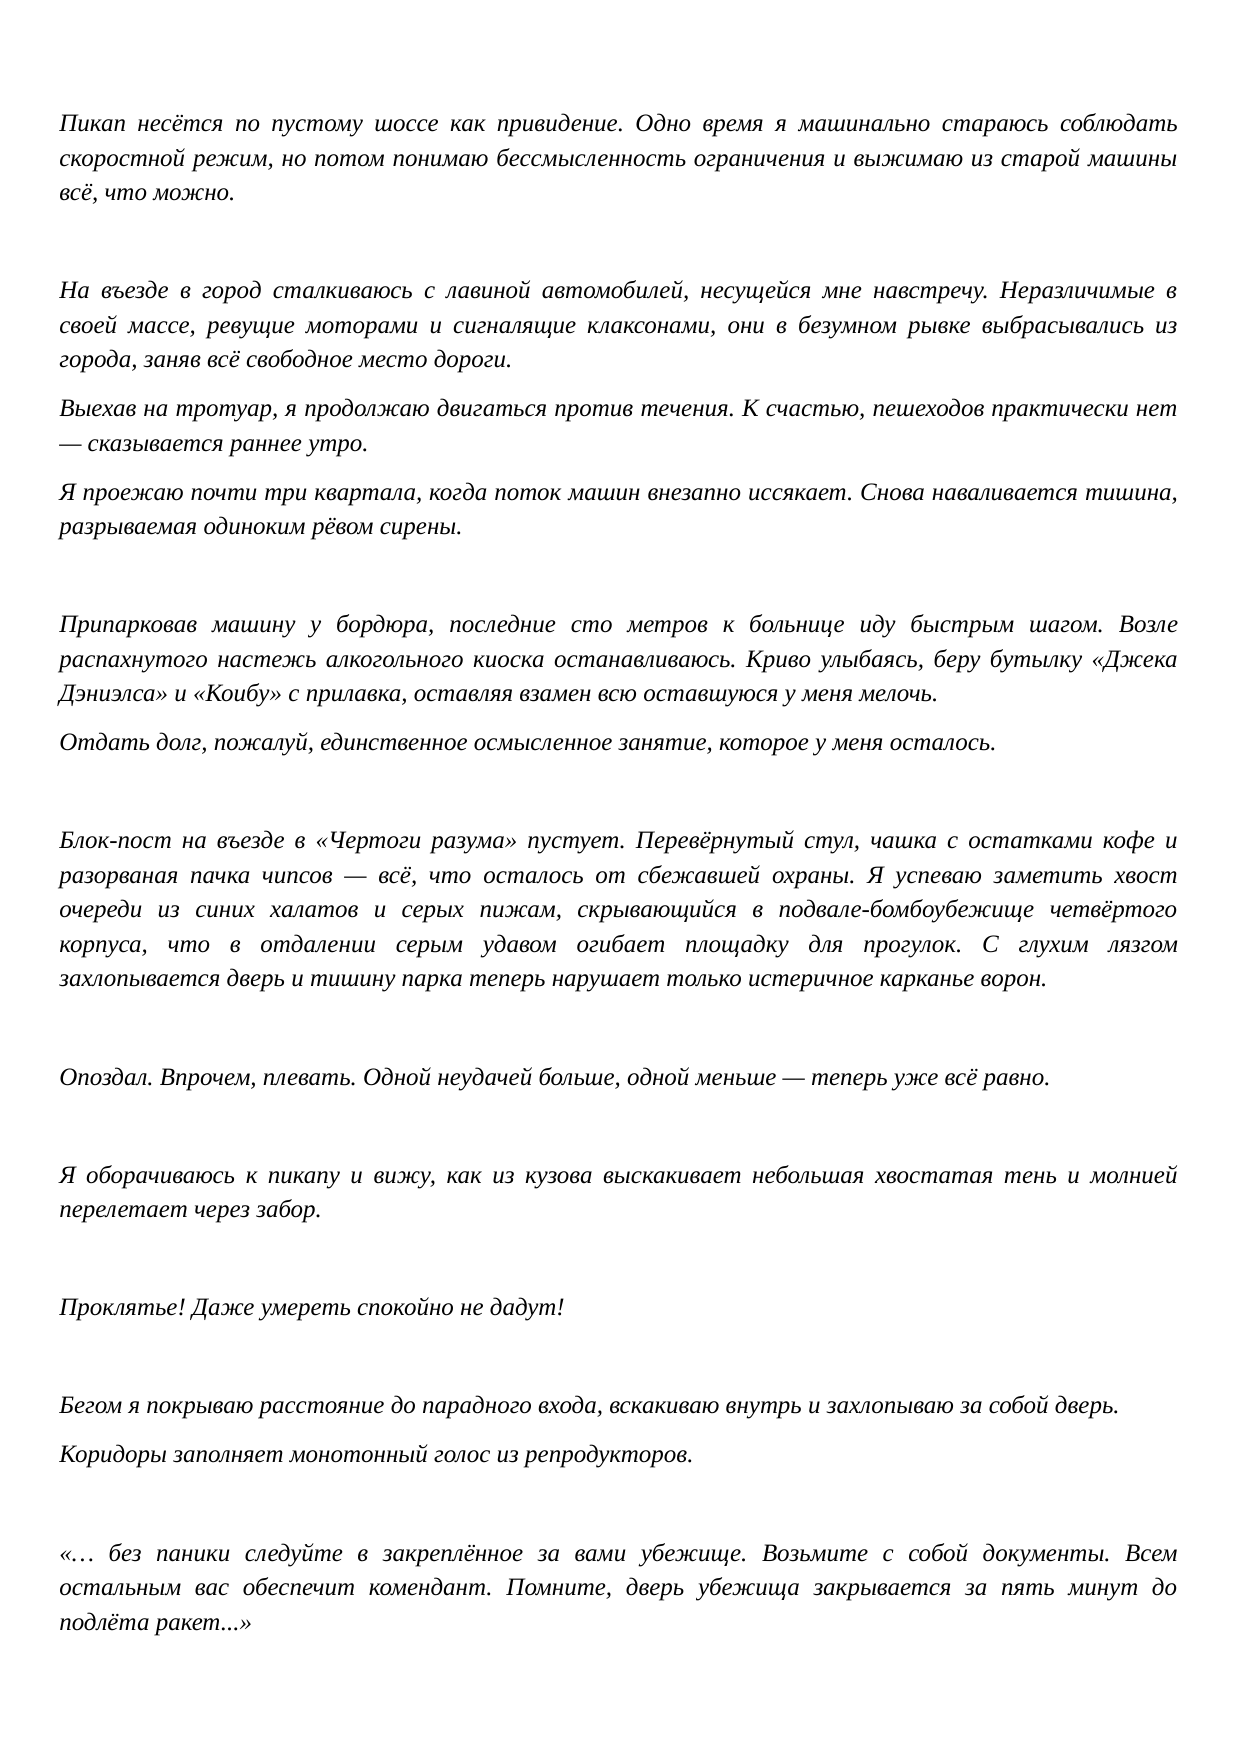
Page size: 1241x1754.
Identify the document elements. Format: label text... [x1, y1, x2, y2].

text Бегом я покрываю расстояние до парадного входа, вскакиваю внутрь и захлопываю за собой дверь. [59, 1390, 1181, 1419]
text На въезде в город сталкиваюсь с лавиной автомобилей, несущейся мне навстречу. Неразличимые в своей массе, ревущие моторами и сигналящие клаксонами, они в безумном рывке выбрасывались из города, заняв всё свободное место дороги. [59, 275, 1181, 373]
text Я оборачиваюсь к пикапу и вижу, как из кузова выскакивает небольшая хвостатая тень и молнией перелетает через забор. [59, 1160, 1181, 1223]
text Отдать долг, пожалуй, единственное осмысленное занятие, которое у меня осталось. [59, 727, 1181, 756]
text Проклятье! Даже умереть спокойно не дадут! [59, 1292, 1181, 1321]
text Опоздал. Впрочем, плевать. Одной неудачей больше, одной меньше — теперь уже всё равно. [59, 1062, 1181, 1090]
text Выехав на тротуар, я продолжаю двигаться против течения. К счастью, пешеходов практически нет — сказывается раннее утро. [59, 393, 1181, 456]
text Блок-пост на въезде в «Чертоги разума» пустует. Перевёрнутый стул, чашка с остатками кофе и разорваная пачка чипсов — всё, что осталось от сбежавшей охраны. Я успеваю заметить хвост очереди из синих халатов и серых пижам, скрывающийся в подвале-бомбоубежище четвёртого корпуса, что в отдалении серым удавом огибает площадку для прогулок. С глухим лязгом захлопывается дверь и тишину парка теперь нарушает только истеричное карканье ворон. [59, 826, 1181, 992]
text Пикап несётся по пустому шоссе как привидение. Одно время я машинально стараюсь соблюдать скоростной режим, но потом понимаю бессмысленность ограничения и выжимаю из старой машины всё, что можно. [59, 108, 1181, 206]
text Припарковав машину у бордюра, последние сто метров к больнице иду быстрым шагом. Возле распахнутого настежь алкогольного киоска останавливаюсь. Криво улыбаясь, беру бутылку «Джека Дэниэлса» и «Коибу» с прилавка, оставляя взамен всю оставшуюся у меня мелочь. [59, 609, 1181, 707]
text Коридоры заполняет монотонный голос из репродукторов. [59, 1439, 1181, 1468]
text Я проежаю почти три квартала, когда поток машин внезапно иссякает. Снова наваливается тишина, разрываемая одиноким рёвом сирены. [59, 477, 1181, 540]
text «… без паники следуйте в закреплённое за вами убежище. Возьмите с собой документы. Всем остальным вас обеспечит комендант. Помните, дверь убежища закрывается за пять минут до подлёта ракет...» [59, 1538, 1181, 1635]
